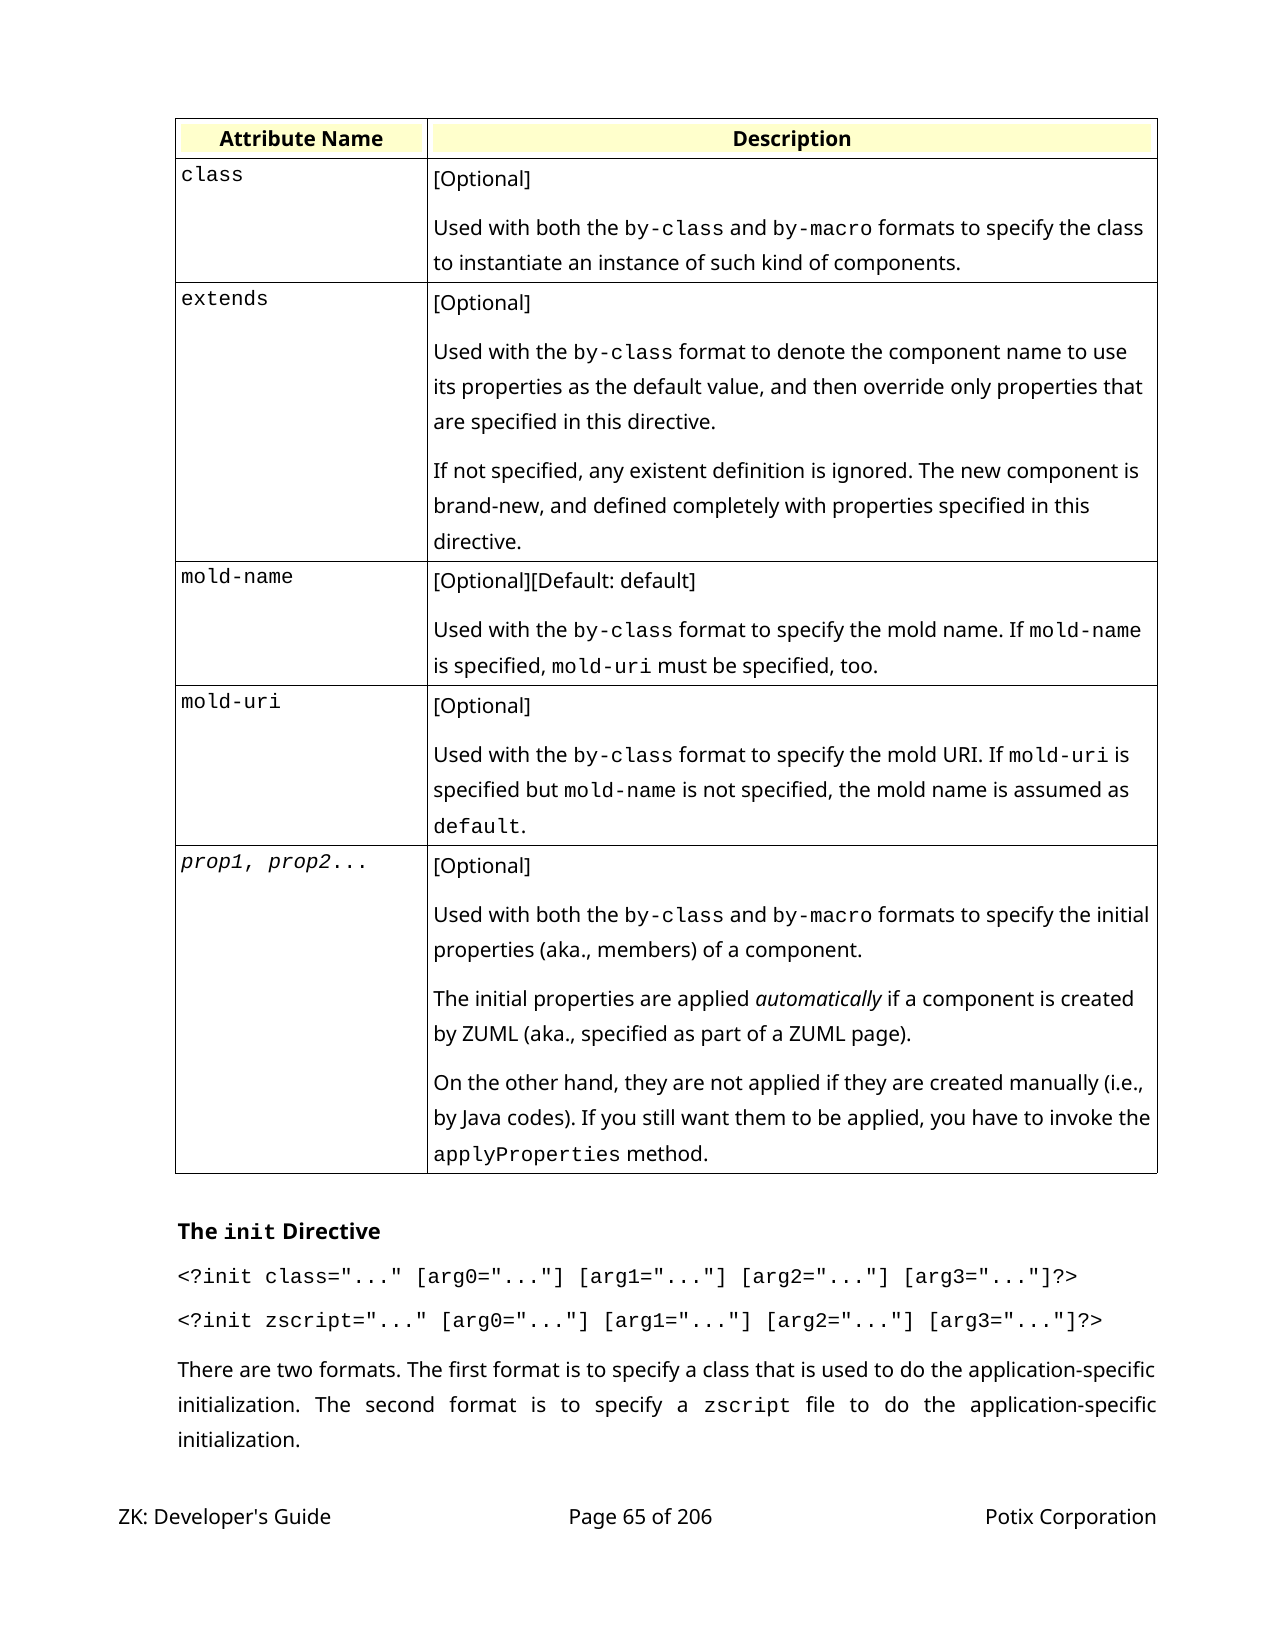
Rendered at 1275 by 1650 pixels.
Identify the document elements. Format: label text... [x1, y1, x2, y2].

table_cell [Optional] Used with the by-class format to denote the component name to use its properties as the default value, and then override only properties that are specified in this directive. If not specified, any existent definition is ignored. The new component is brand-new, and defined completely with properties specified in this directive. [428, 283, 1157, 561]
table_cell [Optional] Used with both the by-class and by-macro formats to specify the initial properties (aka., members) of a component. The initial properties are applied automatically if a component is created by ZUML (aka., specified as part of a ZUML page). On the other hand, they are not applied if they are created manually (i.e., by Java codes). If you still want them to be applied, you have to invoke the applyProperties method. [428, 846, 1157, 1173]
subtitle The init Directive [177, 1216, 1157, 1246]
text <?init class="..." [arg0="..."] [arg1="..."] [arg2="..."] [arg3="..."]?> [177, 1266, 1157, 1290]
table_cell prop1, prop2... [176, 846, 427, 1173]
table_cell mold-uri [176, 686, 427, 845]
table_header Attribute Name [176, 119, 427, 158]
table_cell [Optional][Default: default] Used with the by-class format to specify the mold name. If mold-name is specified, mold-uri must be specified, too. [428, 562, 1157, 685]
table_cell mold-name [176, 562, 427, 685]
table_cell extends [176, 283, 427, 561]
table_header Description [428, 119, 1157, 158]
text There are two formats. The first format is to specify a class that is used to do the application-specific initialization. The second format is to specify a zscript file to do the application-specific initialization. [177, 1355, 1157, 1454]
text <?init zscript="..." [arg0="..."] [arg1="..."] [arg2="..."] [arg3="..."]?> [177, 1311, 1157, 1334]
table_cell [Optional] Used with both the by-class and by-macro formats to specify the class to instantiate an instance of such kind of components. [428, 159, 1157, 282]
table_cell class [176, 159, 427, 282]
table_cell [Optional] Used with the by-class format to specify the mold URI. If mold-uri is specified but mold-name is not specified, the mold name is assumed as default. [428, 686, 1157, 845]
